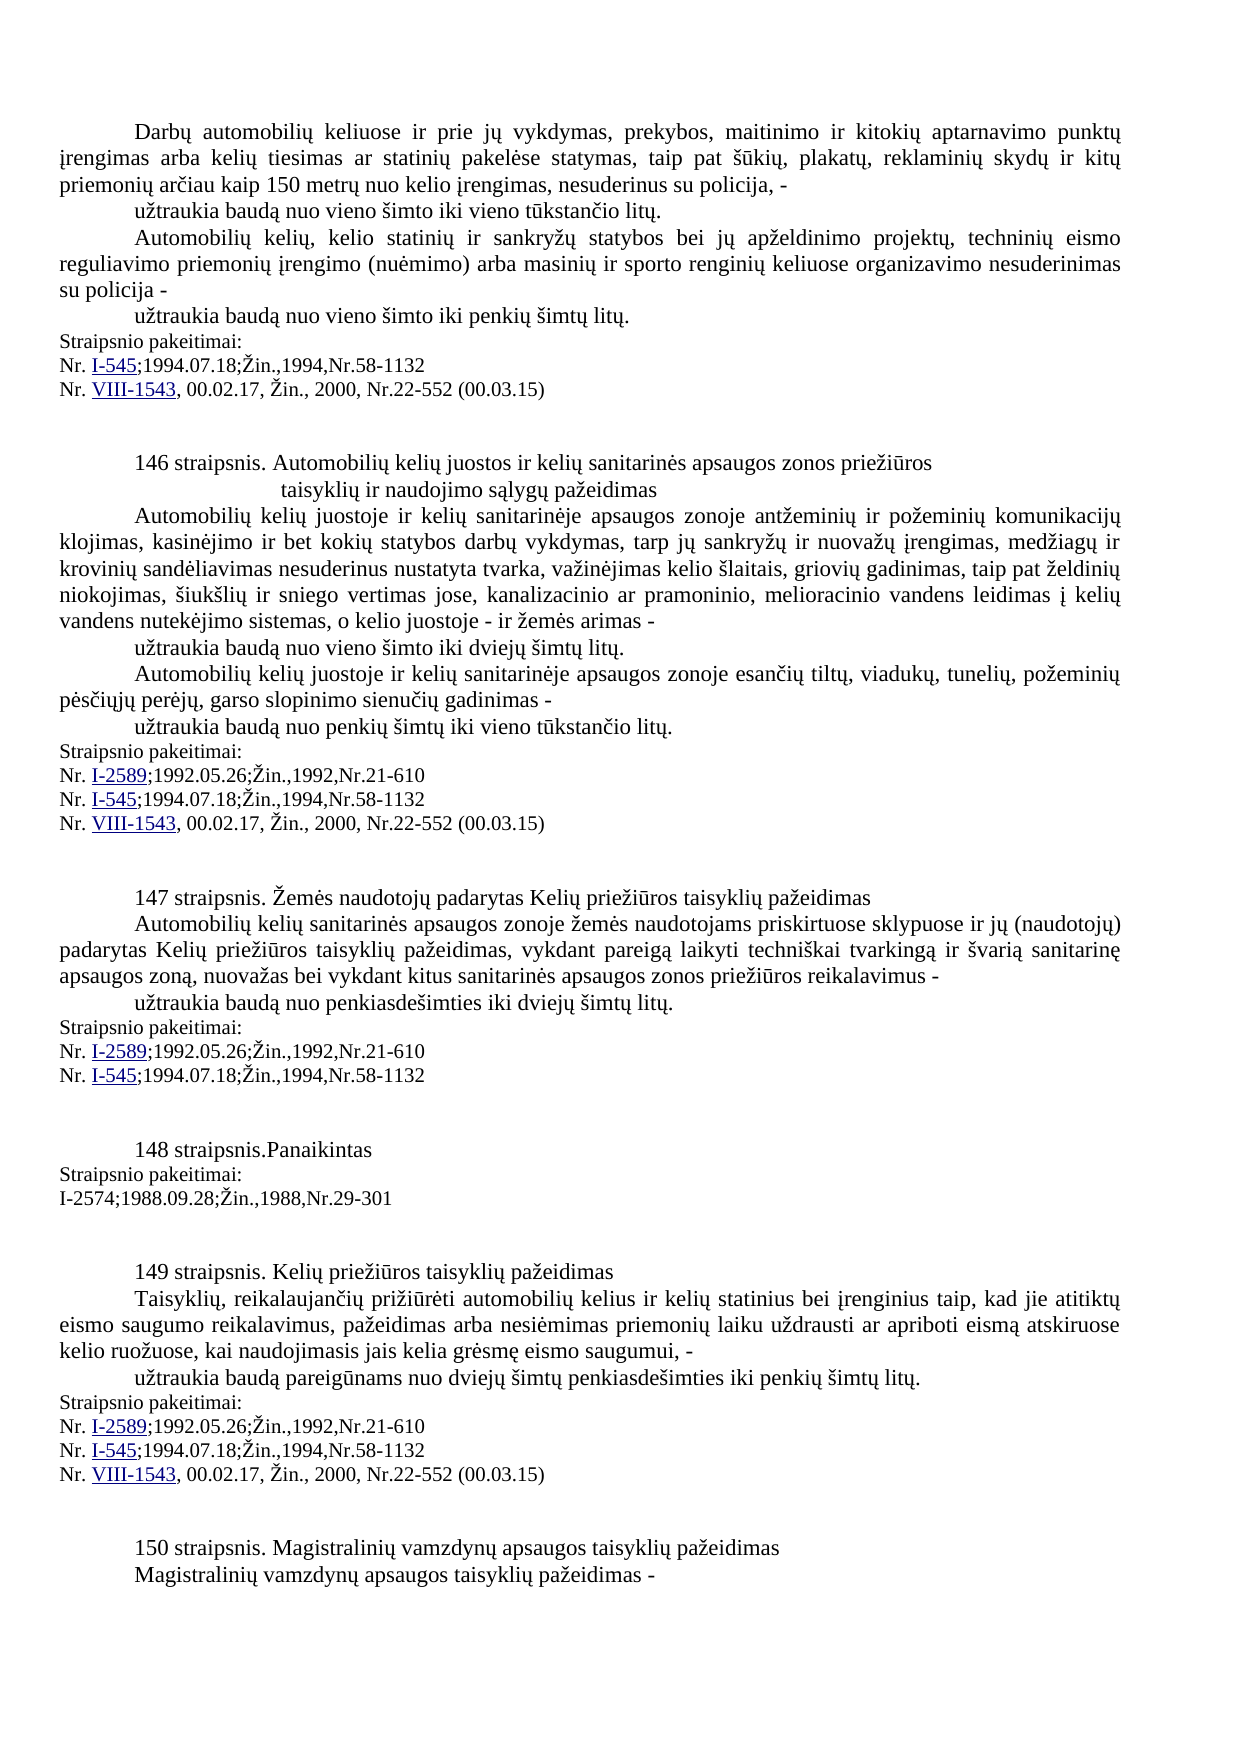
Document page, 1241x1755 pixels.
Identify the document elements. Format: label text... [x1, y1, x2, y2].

text Nr. I-545;1994.07.18;Žin.,1994,Nr.58-1132 [59, 787, 1122, 811]
text Automobilių kelių juostoje ir kelių sanitarinėje apsaugos zonoje esančių tiltų, viadukų, tunelių, požeminių pėsčiųjų perėjų, garso slopinimo sienučių gadinimas - [59, 660, 1122, 713]
text Straipsnio pakeitimai: [59, 1015, 1122, 1039]
text užtraukia baudą nuo penkiasdešimties iki dviejų šimtų litų. [59, 989, 1122, 1015]
text Magistralinių vamzdynų apsaugos taisyklių pažeidimas - [59, 1561, 1122, 1587]
text Straipsnio pakeitimai: [59, 739, 1122, 763]
text taisyklių ir naudojimo sąlygų pažeidimas [281, 476, 1122, 502]
text Straipsnio pakeitimai: [59, 1162, 1122, 1186]
text 150 straipsnis. Magistralinių vamzdynų apsaugos taisyklių pažeidimas [59, 1534, 1122, 1561]
text užtraukia baudą nuo vieno šimto iki vieno tūkstančio litų. [59, 197, 1122, 223]
text 148 straipsnis.Panaikintas [59, 1136, 1122, 1162]
text užtraukia baudą nuo vieno šimto iki dviejų šimtų litų. [59, 634, 1122, 660]
text Taisyklių, reikalaujančių prižiūrėti automobilių kelius ir kelių statinius bei įrenginius taip, kad jie atitiktų eismo saugumo reikalavimus, pažeidimas arba nesiėmimas priemonių laiku uždrausti ar apriboti eismą atskiruose kelio ruožuose, kai naudojimasis jais kelia grėsmę eismo saugumui, - [59, 1284, 1122, 1364]
text Nr. I-545;1994.07.18;Žin.,1994,Nr.58-1132 [59, 1438, 1122, 1462]
text Automobilių kelių, kelio statinių ir sankryžų statybos bei jų apželdinimo projektų, techninių eismo reguliavimo priemonių įrengimo (nuėmimo) arba masinių ir sporto renginių keliuose organizavimo nesuderinimas su policija - [59, 223, 1122, 303]
text Straipsnio pakeitimai: [59, 1390, 1122, 1414]
text Nr. I-2589;1992.05.26;Žin.,1992,Nr.21-610 [59, 1414, 1122, 1438]
text užtraukia baudą nuo vieno šimto iki penkių šimtų litų. [59, 303, 1122, 329]
text I-2574;1988.09.28;Žin.,1988,Nr.29-301 [59, 1186, 1122, 1210]
text 147 straipsnis. Žemės naudotojų padarytas Kelių priežiūros taisyklių pažeidimas [59, 883, 1122, 910]
text Darbų automobilių keliuose ir prie jų vykdymas, prekybos, maitinimo ir kitokių aptarnavimo punktų įrengimas arba kelių tiesimas ar statinių pakelėse statymas, taip pat šūkių, plakatų, reklaminių skydų ir kitų priemonių arčiau kaip 150 metrų nuo kelio įrengimas, nesuderinus su policija, - [59, 118, 1122, 197]
text 146 straipsnis. Automobilių kelių juostos ir kelių sanitarinės apsaugos zonos priežiūros [134, 449, 1122, 476]
text 149 straipsnis. Kelių priežiūros taisyklių pažeidimas [59, 1258, 1122, 1284]
text Nr. VIII-1543, 00.02.17, Žin., 2000, Nr.22-552 (00.03.15) [59, 811, 1122, 835]
text užtraukia baudą pareigūnams nuo dviejų šimtų penkiasdešimties iki penkių šimtų litų. [59, 1364, 1122, 1390]
text užtraukia baudą nuo penkių šimtų iki vieno tūkstančio litų. [59, 713, 1122, 739]
text Automobilių kelių juostoje ir kelių sanitarinėje apsaugos zonoje antžeminių ir požeminių komunikacijų klojimas, kasinėjimo ir bet kokių statybos darbų vykdymas, tarp jų sankryžų ir nuovažų įrengimas, medžiagų ir krovinių sandėliavimas nesuderinus nustatyta tvarka, važinėjimas kelio šlaitais, griovių gadinimas, taip pat želdinių niokojimas, šiukšlių ir sniego vertimas jose, kanalizacinio ar pramoninio, melioracinio vandens leidimas į kelių vandens nutekėjimo sistemas, o kelio juostoje - ir žemės arimas - [59, 502, 1122, 634]
text Nr. VIII-1543, 00.02.17, Žin., 2000, Nr.22-552 (00.03.15) [59, 1462, 1122, 1486]
text Automobilių kelių sanitarinės apsaugos zonoje žemės naudotojams priskirtuose sklypuose ir jų (naudotojų) padarytas Kelių priežiūros taisyklių pažeidimas, vykdant pareigą laikyti techniškai tvarkingą ir švarią sanitarinę apsaugos zoną, nuovažas bei vykdant kitus sanitarinės apsaugos zonos priežiūros reikalavimus - [59, 910, 1122, 989]
text Nr. I-545;1994.07.18;Žin.,1994,Nr.58-1132 [59, 1063, 1122, 1087]
text Nr. I-2589;1992.05.26;Žin.,1992,Nr.21-610 [59, 1039, 1122, 1063]
text Nr. VIII-1543, 00.02.17, Žin., 2000, Nr.22-552 (00.03.15) [59, 377, 1122, 401]
text Nr. I-2589;1992.05.26;Žin.,1992,Nr.21-610 [59, 763, 1122, 787]
text Nr. I-545;1994.07.18;Žin.,1994,Nr.58-1132 [59, 353, 1122, 377]
text Straipsnio pakeitimai: [59, 329, 1122, 353]
